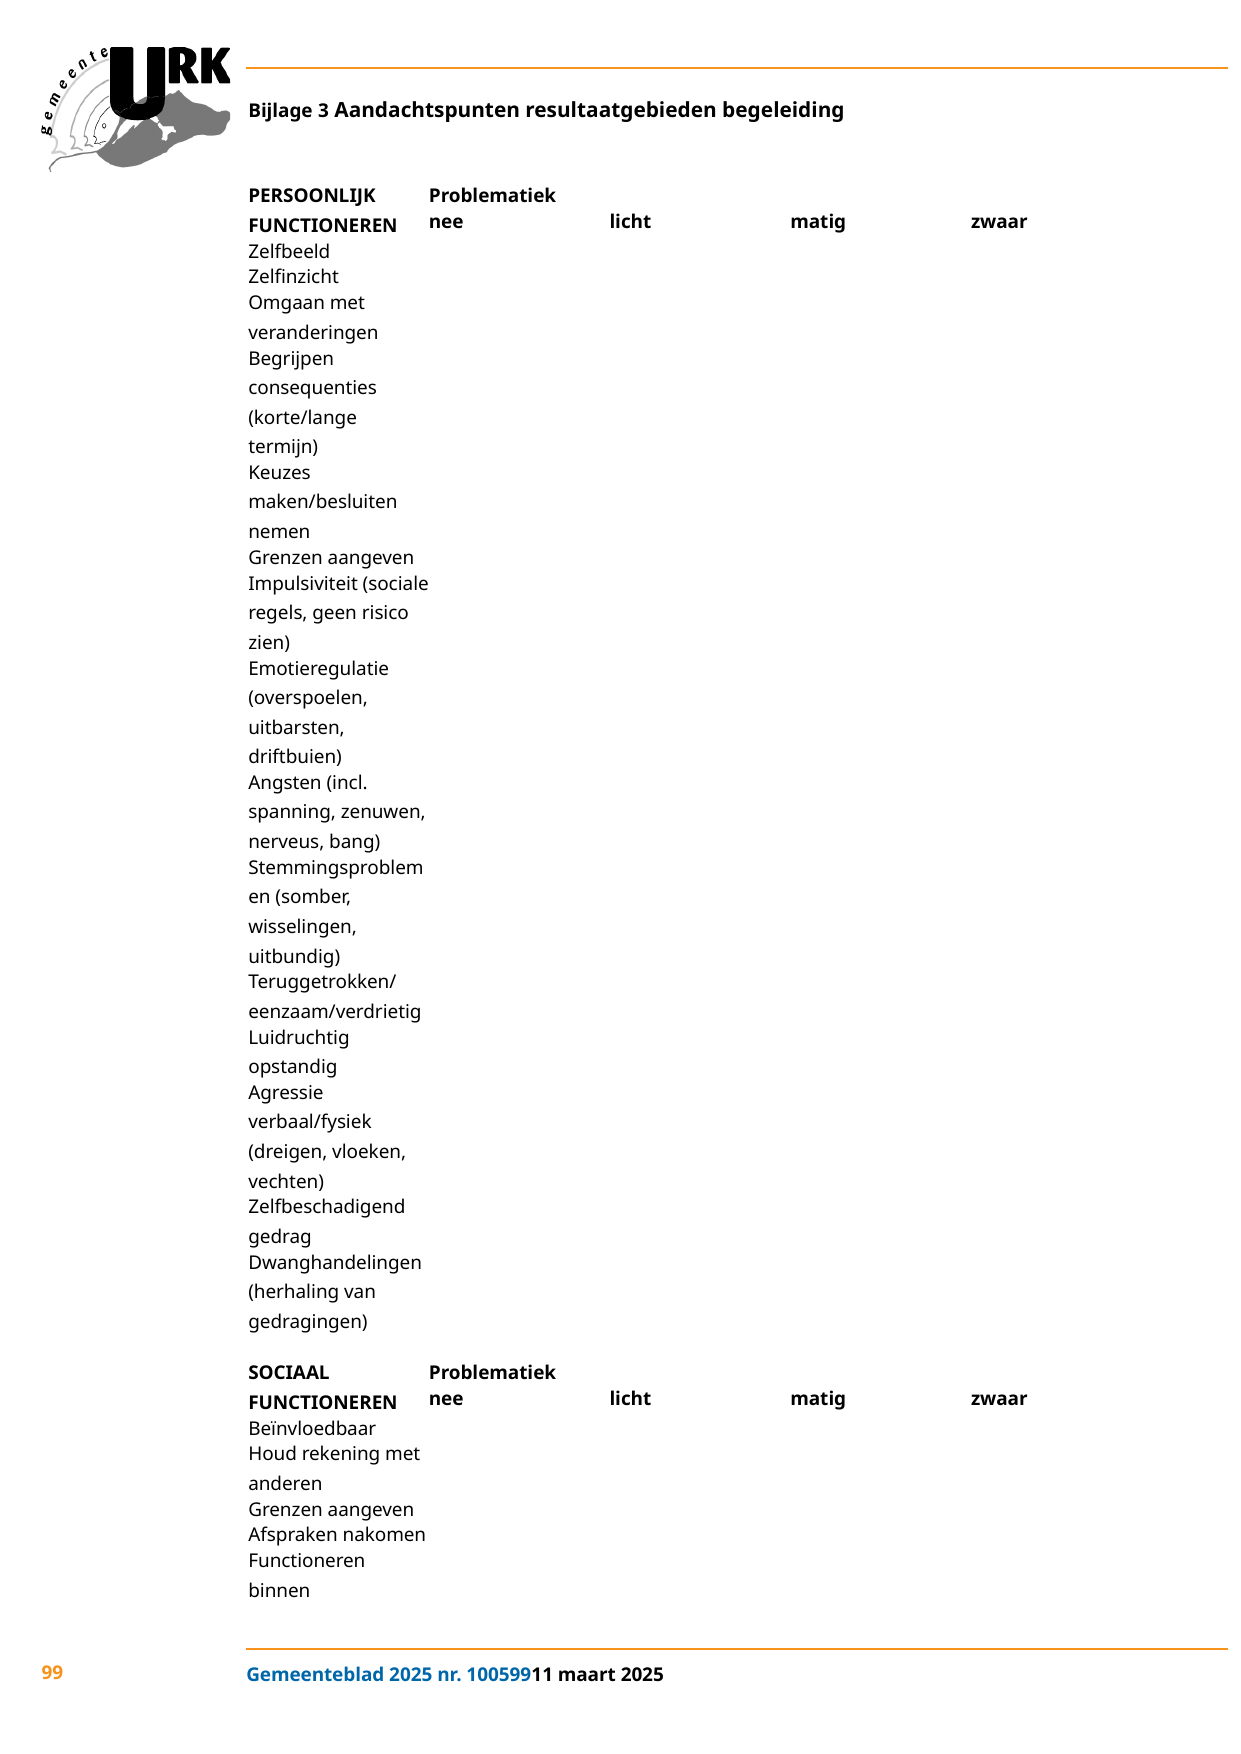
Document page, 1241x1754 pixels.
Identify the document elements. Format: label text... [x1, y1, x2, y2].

table_cell [971, 459, 1152, 544]
table_cell [609, 570, 790, 655]
table_cell Zelfinzicht [248, 264, 429, 289]
table_cell [429, 1334, 609, 1359]
table_cell [790, 459, 971, 544]
table_cell [609, 1496, 790, 1522]
table_cell Functioneren binnen [248, 1548, 429, 1603]
table_cell [429, 544, 609, 570]
table_cell [429, 289, 609, 345]
table_cell [790, 1415, 971, 1441]
table_header PERSOONLIJK FUNCTIONEREN [248, 183, 429, 238]
table_cell [971, 238, 1152, 264]
table_cell [790, 854, 971, 968]
table_cell SOCIAAL FUNCTIONEREN [248, 1360, 429, 1415]
table_cell [790, 655, 971, 769]
table_cell [609, 1334, 790, 1359]
table_cell Zelfbeeld [248, 238, 429, 264]
table_header Problematiek [429, 183, 1152, 208]
table_cell [429, 570, 609, 655]
table_cell [429, 854, 609, 968]
table_cell zwaar [971, 208, 1152, 238]
table_cell nee [429, 1385, 609, 1415]
table_cell Dwanghandelingen (herhaling van gedragingen) [248, 1249, 429, 1334]
table_cell matig [790, 208, 971, 238]
table_cell [609, 1548, 790, 1603]
table_cell [429, 1079, 609, 1194]
table_cell [971, 345, 1152, 459]
table_cell [609, 1024, 790, 1079]
table_cell [429, 1496, 609, 1522]
table_cell Impulsiviteit (sociale regels, geen risico zien) [248, 570, 429, 655]
table_cell [429, 1441, 609, 1496]
table_cell [609, 1441, 790, 1496]
table_cell Agressie verbaal/fysiek (dreigen, vloeken, vechten) [248, 1079, 429, 1194]
table_cell [971, 1334, 1152, 1359]
table_cell [971, 1496, 1152, 1522]
table_cell [248, 1334, 429, 1359]
table_cell [971, 1194, 1152, 1249]
table_cell [609, 459, 790, 544]
table_cell Emotieregulatie (overspoelen, uitbarsten, driftbuien) [248, 655, 429, 769]
table_cell [429, 1024, 609, 1079]
table_cell [429, 238, 609, 264]
table_cell [609, 1249, 790, 1334]
table_cell Omgaan met veranderingen [248, 289, 429, 345]
table_cell nee [429, 208, 609, 238]
table_cell [609, 769, 790, 854]
table_cell Grenzen aangeven [248, 1496, 429, 1522]
table_cell [790, 345, 971, 459]
table_cell [609, 854, 790, 968]
table_cell [971, 1522, 1152, 1547]
table_cell Stemmingsproblemen (somber, wisselingen, uitbundig) [248, 854, 429, 968]
table_cell [971, 1249, 1152, 1334]
table_cell [429, 345, 609, 459]
table_cell [971, 854, 1152, 968]
table_cell [971, 1079, 1152, 1194]
table_cell [790, 544, 971, 570]
table_cell [971, 544, 1152, 570]
table_cell [790, 570, 971, 655]
table_cell [790, 1548, 971, 1603]
table_cell [790, 1522, 971, 1547]
table_cell [971, 655, 1152, 769]
table_cell [790, 289, 971, 345]
table_cell Luidruchtig opstandig [248, 1024, 429, 1079]
table_cell [609, 238, 790, 264]
picture [41, 47, 231, 172]
table_cell [971, 969, 1152, 1024]
table_cell [609, 1522, 790, 1547]
table_cell [790, 238, 971, 264]
table_cell Teruggetrokken/eenzaam/verdrietig [248, 969, 429, 1024]
table_cell [429, 1548, 609, 1603]
table_cell Grenzen aangeven [248, 544, 429, 570]
table_cell [971, 1024, 1152, 1079]
table_cell [429, 655, 609, 769]
table_cell zwaar [971, 1385, 1152, 1415]
table_cell [790, 1194, 971, 1249]
table_cell [609, 655, 790, 769]
table_cell Keuzes maken/besluiten nemen [248, 459, 429, 544]
table_cell [609, 1415, 790, 1441]
table_cell [971, 289, 1152, 345]
table_cell [790, 1249, 971, 1334]
table_cell [609, 1194, 790, 1249]
text Bijlage 3 Aandachtspunten resultaatgebieden begeleiding [248, 95, 1152, 123]
table_cell [790, 1079, 971, 1194]
table_cell [429, 969, 609, 1024]
table_cell [790, 969, 971, 1024]
table_cell [971, 264, 1152, 289]
table_cell [429, 1522, 609, 1547]
table_cell [790, 769, 971, 854]
table_cell [429, 1249, 609, 1334]
table_cell [429, 1194, 609, 1249]
table_cell [971, 1548, 1152, 1603]
table_cell [609, 544, 790, 570]
table_cell [971, 1415, 1152, 1441]
table_cell [971, 570, 1152, 655]
table_cell [790, 1024, 971, 1079]
table_cell Afspraken nakomen [248, 1522, 429, 1547]
table_cell Zelfbeschadigend gedrag [248, 1194, 429, 1249]
table_cell Problematiek [429, 1360, 1152, 1385]
table_cell [971, 769, 1152, 854]
table_cell licht [609, 1385, 790, 1415]
table_cell [429, 769, 609, 854]
table_cell Angsten (incl. spanning, zenuwen, nerveus, bang) [248, 769, 429, 854]
table_cell licht [609, 208, 790, 238]
table_cell [790, 1334, 971, 1359]
table_cell [790, 1441, 971, 1496]
table_cell Houd rekening met anderen [248, 1441, 429, 1496]
table_cell Begrijpen consequenties (korte/lange termijn) [248, 345, 429, 459]
table_cell [429, 264, 609, 289]
table_cell [609, 969, 790, 1024]
table_cell [609, 264, 790, 289]
table_cell [609, 1079, 790, 1194]
table_cell [609, 289, 790, 345]
table_cell [971, 1441, 1152, 1496]
table_cell [790, 264, 971, 289]
table_cell [790, 1496, 971, 1522]
table_cell Beïnvloedbaar [248, 1415, 429, 1441]
table_cell [429, 1415, 609, 1441]
table_cell matig [790, 1385, 971, 1415]
table_cell [609, 345, 790, 459]
table_cell [429, 459, 609, 544]
